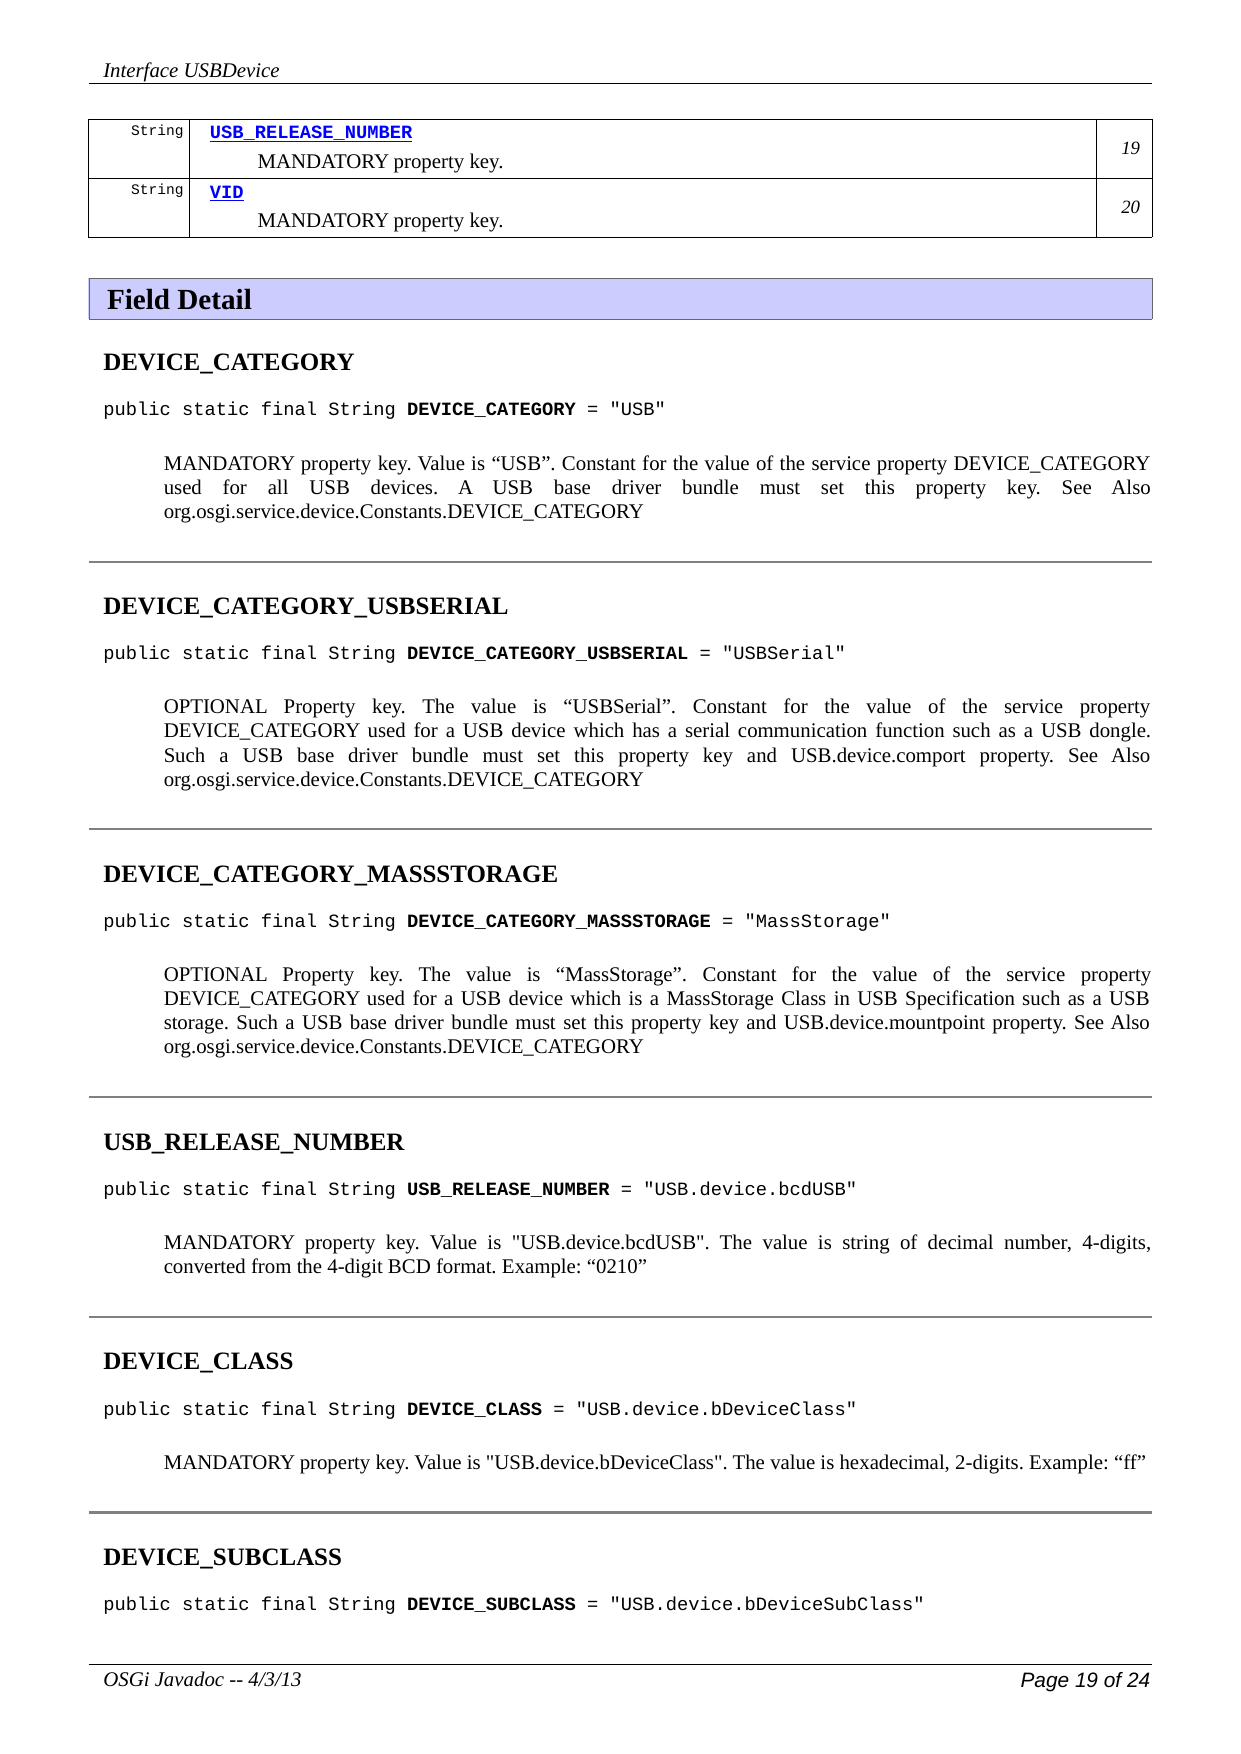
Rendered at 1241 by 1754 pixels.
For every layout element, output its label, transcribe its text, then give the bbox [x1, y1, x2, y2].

subtitle DEVICE_CATEGORY_USBSERIAL [88, 591, 1152, 620]
subtitle DEVICE_CATEGORY_MASSSTORAGE [88, 859, 1152, 888]
text public static final String DEVICE_CATEGORY = "USB" [88, 400, 1152, 421]
text MANDATORY property key. Value is "USB.device.bDeviceClass". The value is hexadecimal, 2-digits. Example: “ff” [163, 1450, 1152, 1474]
text public static final String DEVICE_CLASS = "USB.device.bDeviceClass" [88, 1399, 1152, 1421]
table_cell String [89, 179, 189, 237]
table_cell VID MANDATORY property key. [190, 179, 1096, 237]
subtitle DEVICE_CATEGORY [88, 347, 1152, 376]
text public static final String USB_RELEASE_NUMBER = "USB.device.bcdUSB" [88, 1179, 1152, 1201]
text MANDATORY property key. Value is “USB”. Constant for the value of the service property DEVICE_CATEGORY used for all USB devices. A USB base driver bundle must set this property key. See Also org.osgi.service.device.Constants.DEVICE_CATEGORY [163, 451, 1152, 523]
text public static final String DEVICE_CATEGORY_MASSSTORAGE = "MassStorage" [88, 912, 1152, 933]
subtitle DEVICE_CLASS [88, 1346, 1152, 1375]
text MANDATORY property key. Value is "USB.device.bcdUSB". The value is string of decimal number, 4-digits, converted from the 4-digit BCD format. Example: “0210” [163, 1230, 1152, 1278]
text OPTIONAL Property key. The value is “USBSerial”. Constant for the value of the service property DEVICE_CATEGORY used for a USB device which has a serial communication function such as a USB dongle. Such a USB base driver bundle must set this property key and USB.device.comport property. See Also org.osgi.service.device.Constants.DEVICE_CATEGORY [163, 694, 1152, 791]
table_cell 19 [1097, 120, 1152, 178]
table_cell USB_RELEASE_NUMBER MANDATORY property key. [190, 120, 1096, 178]
subtitle USB_RELEASE_NUMBER [88, 1127, 1152, 1155]
text public static final String DEVICE_SUBCLASS = "USB.device.bDeviceSubClass" [88, 1595, 1152, 1616]
table_cell String [89, 120, 189, 178]
table_cell 20 [1097, 179, 1152, 237]
text public static final String DEVICE_CATEGORY_USBSERIAL = "USBSerial" [88, 644, 1152, 665]
subtitle DEVICE_SUBCLASS [88, 1542, 1152, 1571]
subtitle Field Detail [90, 279, 1152, 319]
text OPTIONAL Property key. The value is “MassStorage”. Constant for the value of the service property DEVICE_CATEGORY used for a USB device which is a MassStorage Class in USB Specification such as a USB storage. Such a USB base driver bundle must set this property key and USB.device.mountpoint property. See Also org.osgi.service.device.Constants.DEVICE_CATEGORY [163, 962, 1152, 1058]
